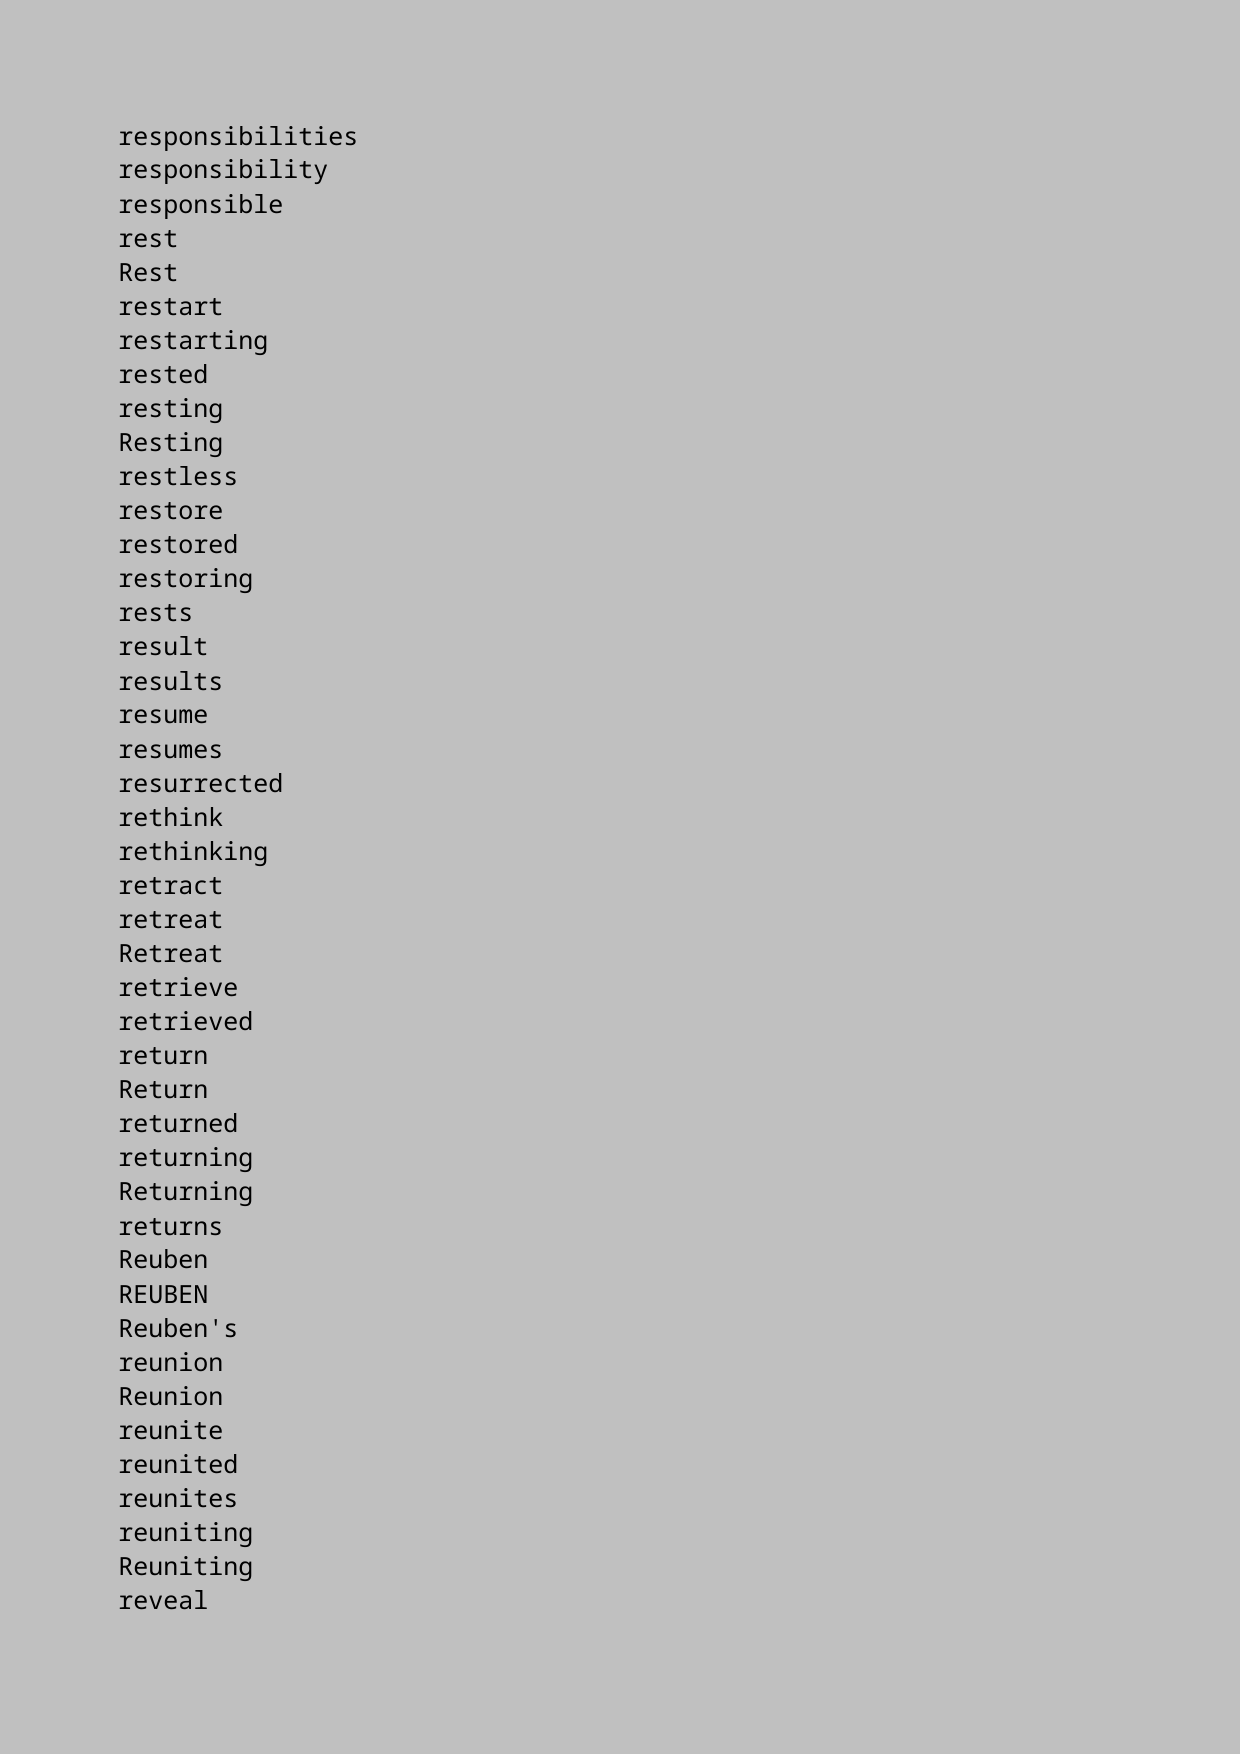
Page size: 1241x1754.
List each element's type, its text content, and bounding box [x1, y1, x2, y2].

text REUBEN [118, 1276, 1122, 1310]
text responsibility [118, 152, 1122, 186]
text resume [118, 697, 1122, 731]
text reunites [118, 1481, 1122, 1515]
text returns [118, 1208, 1122, 1242]
text Reuben's [118, 1310, 1122, 1344]
text Return [118, 1072, 1122, 1106]
text return [118, 1038, 1122, 1072]
text retreat [118, 902, 1122, 936]
text results [118, 663, 1122, 697]
text retrieve [118, 970, 1122, 1004]
text rests [118, 595, 1122, 629]
text restored [118, 527, 1122, 561]
text reunion [118, 1344, 1122, 1378]
text reunited [118, 1447, 1122, 1481]
text Reuniting [118, 1549, 1122, 1583]
text Retreat [118, 936, 1122, 970]
text Reuben [118, 1242, 1122, 1276]
text Returning [118, 1174, 1122, 1208]
text restore [118, 493, 1122, 527]
text returned [118, 1106, 1122, 1140]
text responsible [118, 186, 1122, 220]
text Resting [118, 425, 1122, 459]
text Rest [118, 254, 1122, 288]
text restart [118, 288, 1122, 322]
text restoring [118, 561, 1122, 595]
text retract [118, 867, 1122, 902]
text reuniting [118, 1515, 1122, 1549]
text resting [118, 391, 1122, 425]
text rethinking [118, 833, 1122, 867]
text resurrected [118, 765, 1122, 799]
text returning [118, 1140, 1122, 1174]
text responsibilities [118, 118, 1122, 152]
text rested [118, 357, 1122, 391]
text reunite [118, 1412, 1122, 1447]
text rest [118, 220, 1122, 254]
text reveal [118, 1583, 1122, 1617]
text result [118, 629, 1122, 663]
text rethink [118, 799, 1122, 833]
text resumes [118, 731, 1122, 765]
text Reunion [118, 1378, 1122, 1412]
text restless [118, 459, 1122, 493]
text retrieved [118, 1004, 1122, 1038]
text restarting [118, 322, 1122, 357]
